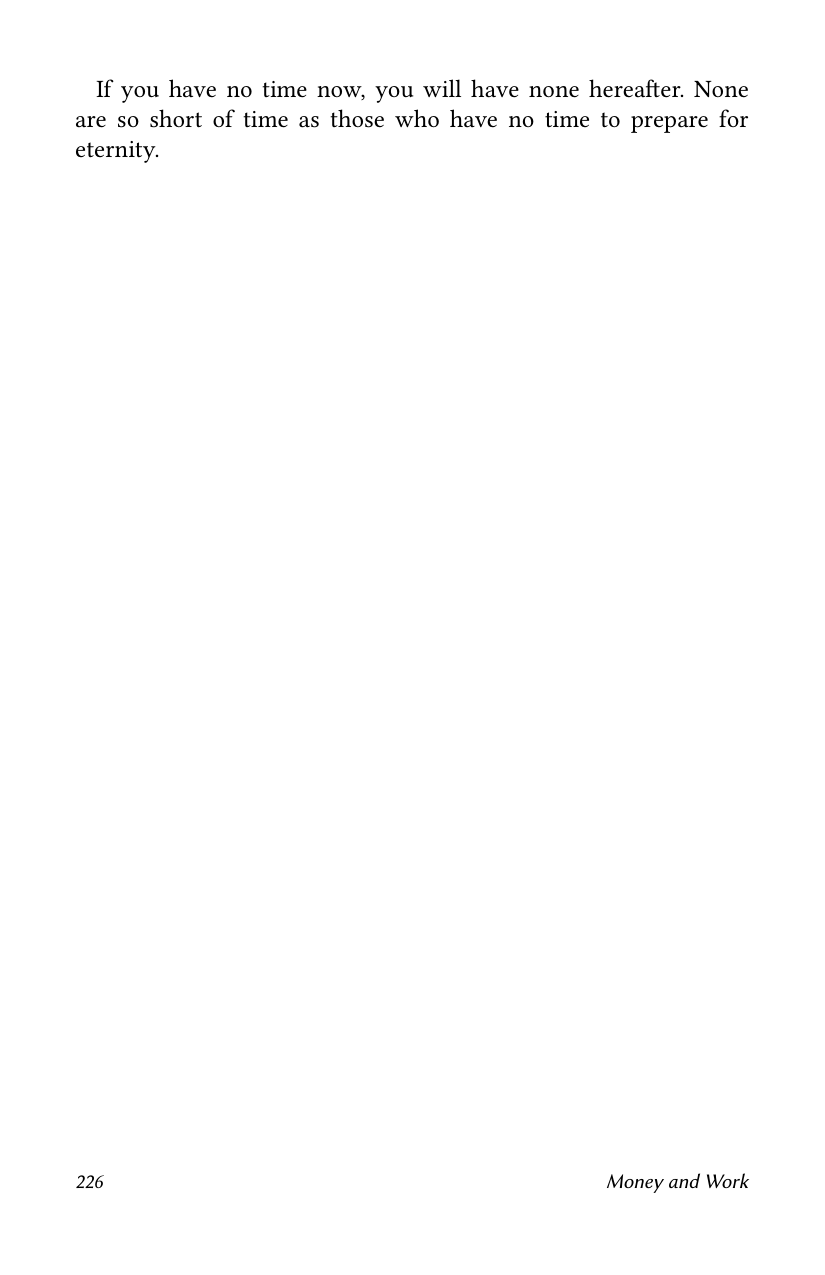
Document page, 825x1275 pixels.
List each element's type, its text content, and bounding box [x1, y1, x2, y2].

text If you have no time now, you will have none hereafter. None are so short of time as those who have no time to prepare for eternity. [75, 75, 750, 163]
